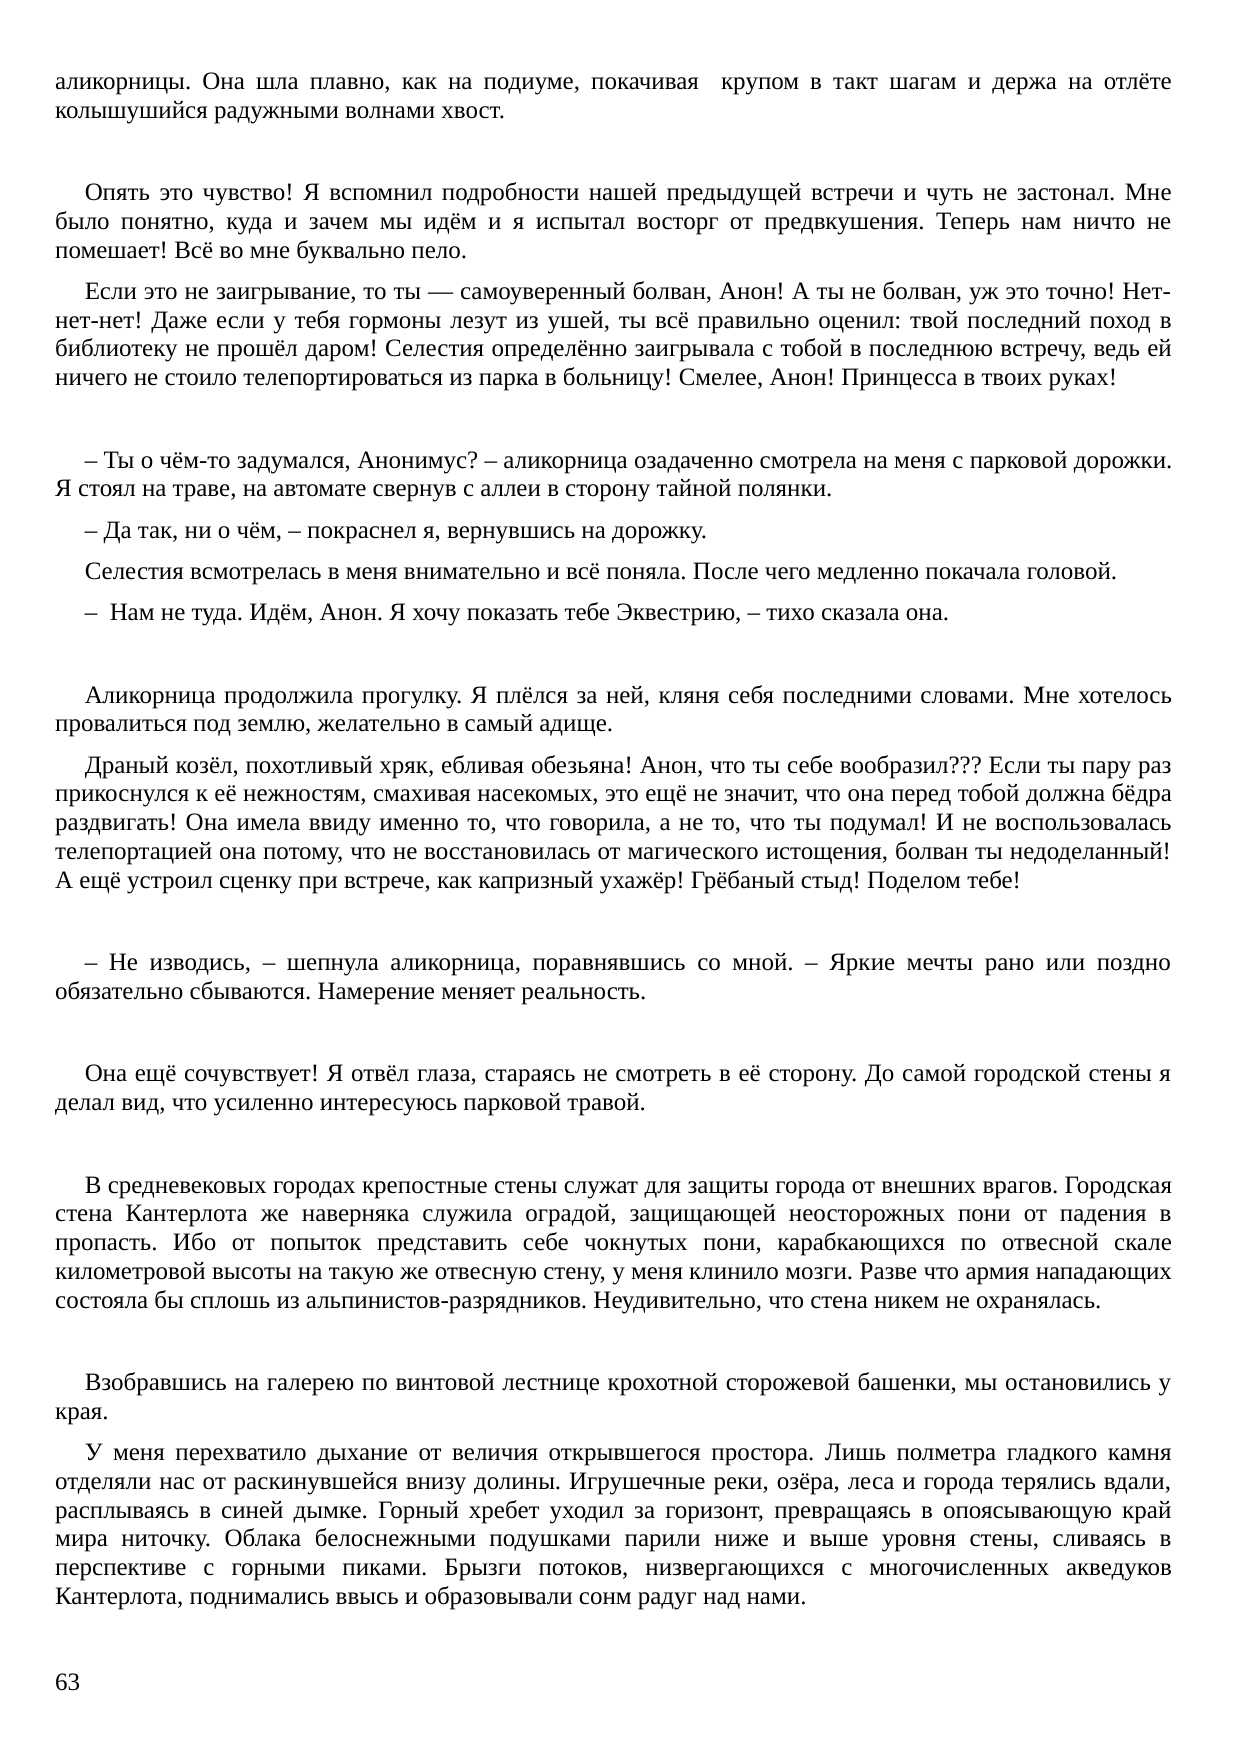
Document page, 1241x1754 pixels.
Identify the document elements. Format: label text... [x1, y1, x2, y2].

text – Ты о чём-то задумался, Анонимус? – аликорница озадаченно смотрела на меня с парковой дорожки. Я стоял на траве, на автомате свернув с аллеи в сторону тайной полянки. [55, 445, 1173, 502]
text – Да так, ни о чём, – покраснел я, вернувшись на дорожку. [55, 515, 1173, 543]
text Селестия всмотрелась в меня внимательно и всё поняла. После чего медленно покачала головой. [55, 556, 1173, 585]
text Аликорница продолжила прогулку. Я плёлся за ней, кляня себя последними словами. Мне хотелось провалиться под землю, желательно в самый адище. [55, 680, 1173, 737]
text – Нам не туда. Идём, Анон. Я хочу показать тебе Эквестрию, – тихо сказала она. [55, 597, 1173, 626]
text Опять это чувство! Я вспомнил подробности нашей предыдущей встречи и чуть не застонал. Мне было понятно, куда и зачем мы идём и я испытал восторг от предвкушения. Теперь нам ничто не помешает! Всё во мне буквально пело. [55, 177, 1173, 263]
text аликорницы. Она шла плавно, как на подиуме, покачивая крупом в такт шагам и держа на отлёте колышушийся радужными волнами хвост. [55, 66, 1173, 123]
text – Не изводись, – шепнула аликорница, поравнявшись со мной. – Яркие мечты рано или поздно обязательно сбываются. Намерение меняет реальность. [55, 947, 1173, 1005]
text Если это не заигрывание, то ты — самоуверенный болван, Анон! А ты не болван, уж это точно! Нет-нет-нет! Даже если у тебя гормоны лезут из ушей, ты всё правильно оценил: твой последний поход в библиотеку не прошёл даром! Селестия определённо заигрывала с тобой в последнюю встречу, ведь ей ничего не стоило телепортироваться из парка в больницу! Смелее, Анон! Принцесса в твоих руках! [55, 276, 1173, 391]
text Взобравшись на галерею по винтовой лестнице крохотной сторожевой башенки, мы остановились у края. [55, 1367, 1173, 1425]
text Драный козёл, похотливый хряк, ебливая обезьяна! Анон, что ты себе вообразил??? Если ты пару раз прикоснулся к её нежностям, смахивая насекомых, это ещё не значит, что она перед тобой должна бёдра раздвигать! Она имела ввиду именно то, что говорила, а не то, что ты подумал! И не воспользовалась телепортацией она потому, что не восстановилась от магического истощения, болван ты недоделанный! А ещё устроил сценку при встрече, как капризный ухажёр! Грёбаный стыд! Поделом тебе! [55, 750, 1173, 893]
text В средневековых городах крепостные стены служат для защиты города от внешних врагов. Городская стена Кантерлота же наверняка служила оградой, защищающей неосторожных пони от падения в пропасть. Ибо от попыток представить себе чокнутых пони, карабкающихся по отвесной скале километровой высоты на такую же отвесную стену, у меня клинило мозги. Разве что армия нападающих состояла бы сплошь из альпинистов-разрядников. Неудивительно, что стена никем не охранялась. [55, 1170, 1173, 1313]
text Она ещё сочувствует! Я отвёл глаза, стараясь не смотреть в её сторону. До самой городской стены я делал вид, что усиленно интересуюсь парковой травой. [55, 1058, 1173, 1116]
text У меня перехватило дыхание от величия открывшегося простора. Лишь полметра гладкого камня отделяли нас от раскинувшейся внизу долины. Игрушечные реки, озёра, леса и города терялись вдали, расплываясь в синей дымке. Горный хребет уходил за горизонт, превращаясь в опоясывающую край мира ниточку. Облака белоснежными подушками парили ниже и выше уровня стены, сливаясь в перспективе с горными пиками. Брызги потоков, низвергающихся с многочисленных акведуков Кантерлота, поднимались ввысь и образовывали сонм радуг над нами. [55, 1437, 1173, 1610]
